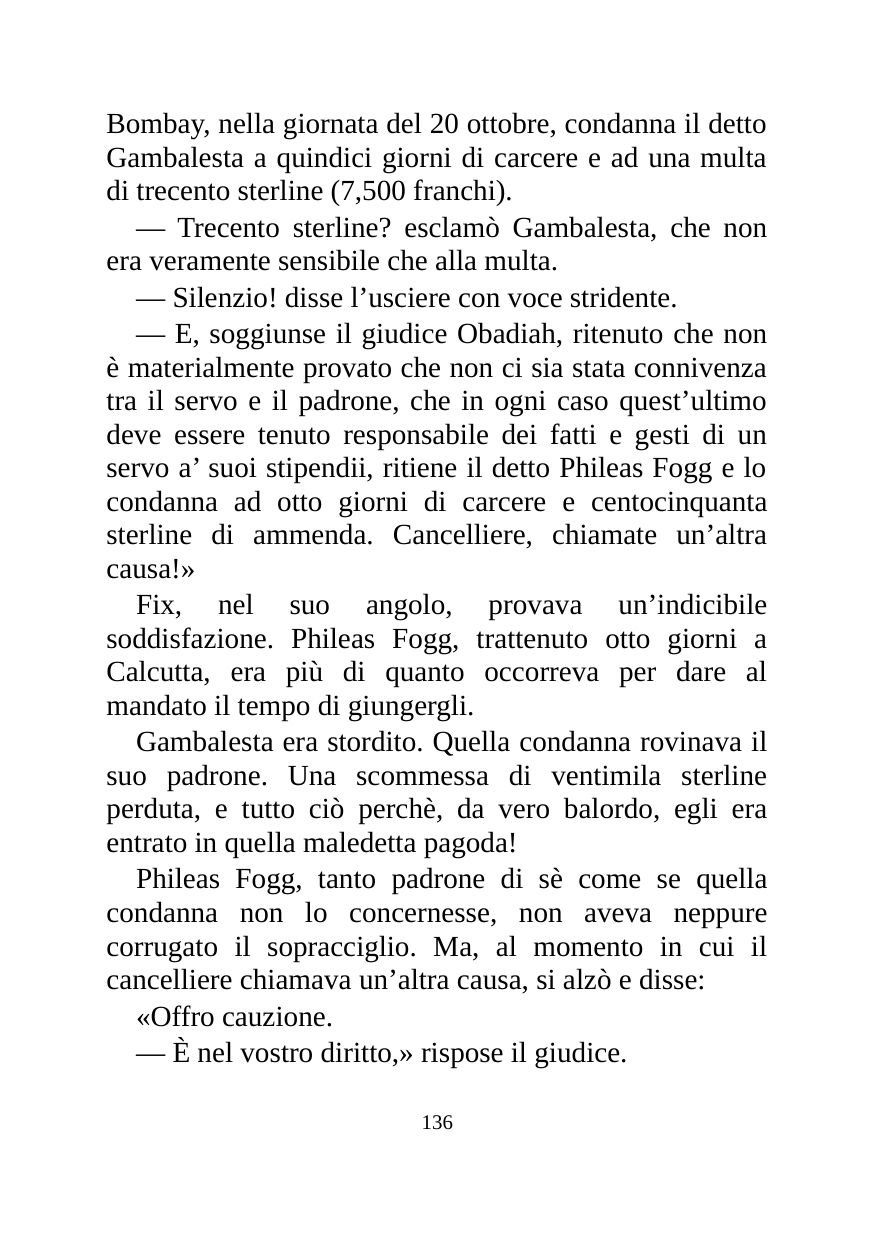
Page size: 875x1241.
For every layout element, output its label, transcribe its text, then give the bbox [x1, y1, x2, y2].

text «Offro cauzione. [106, 999, 768, 1032]
text Gambalesta era stordito. Quella condanna rovinava il suo padrone. Una scommessa di ventimila sterline perduta, e tutto ciò perchè, da vero balordo, egli era entrato in quella maledetta pagoda! [106, 724, 768, 859]
text — Silenzio! disse l’usciere con voce stridente. [106, 280, 768, 313]
text Bombay, nella giornata del 20 ottobre, condanna il detto Gambalesta a quindici giorni di carcere e ad una multa di trecento sterline (7,500 franchi). [106, 106, 768, 207]
text — E, soggiunse il giudice Obadiah, ritenuto che non è materialmente provato che non ci sia stata connivenza tra il servo e il padrone, che in ogni caso quest’ultimo deve essere tenuto responsabile dei fatti e gesti di un servo a’ suoi stipendii, ritiene il detto Phileas Fogg e lo condanna ad otto giorni di carcere e centocinquanta sterline di ammenda. Cancelliere, chiamate un’altra causa!» [106, 316, 768, 584]
text Phileas Fogg, tanto padrone di sè come se quella condanna non lo concernesse, non aveva neppure corrugato il sopracciglio. Ma, al momento in cui il cancelliere chiamava un’altra causa, si alzò e disse: [106, 862, 768, 996]
text — Trecento sterline? esclamò Gambalesta, che non era veramente sensibile che alla multa. [106, 210, 768, 277]
text Fix, nel suo angolo, provava un’indicibile soddisfazione. Phileas Fogg, trattenuto otto giorni a Calcutta, era più di quanto occorreva per dare al mandato il tempo di giungergli. [106, 587, 768, 722]
text — È nel vostro diritto,» rispose il giudice. [106, 1035, 768, 1069]
